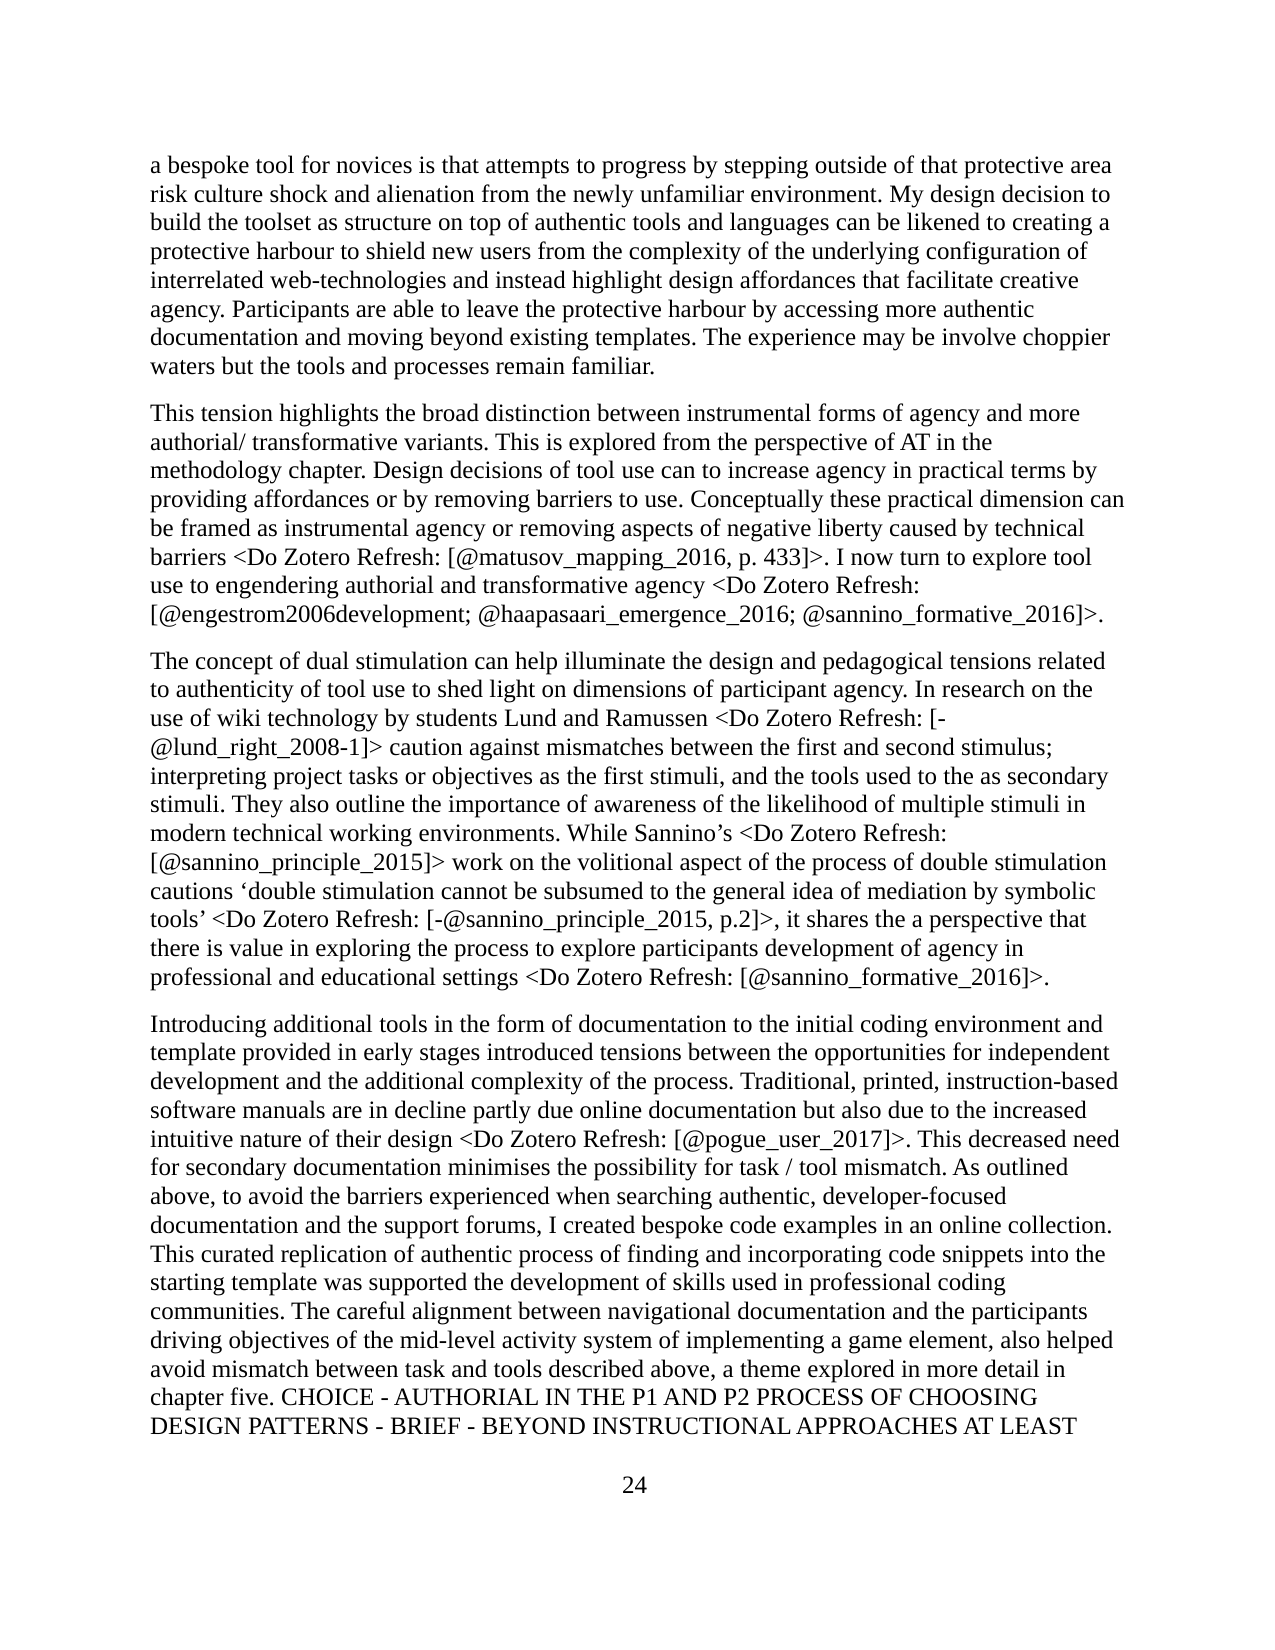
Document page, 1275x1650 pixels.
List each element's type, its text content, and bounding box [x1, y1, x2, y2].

text a bespoke tool for novices is that attempts to progress by stepping outside of that protective area risk culture shock and alienation from the newly unfamiliar environment. My design decision to build the toolset as structure on top of authentic tools and languages can be likened to creating a protective harbour to shield new users from the complexity of the underlying configuration of interrelated web-technologies and instead highlight design affordances that facilitate creative agency. Participants are able to leave the protective harbour by accessing more authentic documentation and moving beyond existing templates. The experience may be involve choppier waters but the tools and processes remain familiar. [150, 150, 1125, 380]
text This tension highlights the broad distinction between instrumental forms of agency and more authorial/ transformative variants. This is explored from the perspective of AT in the methodology chapter. Design decisions of tool use can to increase agency in practical terms by providing affordances or by removing barriers to use. Conceptually these practical dimension can be framed as instrumental agency or removing aspects of negative liberty caused by technical barriers <Do Zotero Refresh: [@matusov_mapping_2016, p. 433]>. I now turn to explore tool use to engendering authorial and transformative agency <Do Zotero Refresh: [@engestrom2006development; @haapasaari_emergence_2016; @sannino_formative_2016]>. [150, 398, 1125, 628]
text The concept of dual stimulation can help illuminate the design and pedagogical tensions related to authenticity of tool use to shed light on dimensions of participant agency. In research on the use of wiki technology by students Lund and Ramussen <Do Zotero Refresh: [-@lund_right_2008-1]> caution against mismatches between the first and second stimulus; interpreting project tasks or objectives as the first stimuli, and the tools used to the as secondary stimuli. They also outline the importance of awareness of the likelihood of multiple stimuli in modern technical working environments. While Sannino’s <Do Zotero Refresh: [@sannino_principle_2015]> work on the volitional aspect of the process of double stimulation cautions ‘double stimulation cannot be subsumed to the general idea of mediation by symbolic tools’ <Do Zotero Refresh: [-@sannino_principle_2015, p.2]>, it shares the a perspective that there is value in exploring the process to explore participants development of agency in professional and educational settings <Do Zotero Refresh: [@sannino_formative_2016]>. [150, 646, 1125, 991]
text Introducing additional tools in the form of documentation to the initial coding environment and template provided in early stages introduced tensions between the opportunities for independent development and the additional complexity of the process. Traditional, printed, instruction-based software manuals are in decline partly due online documentation but also due to the increased intuitive nature of their design <Do Zotero Refresh: [@pogue_user_2017]>. This decreased need for secondary documentation minimises the possibility for task / tool mismatch. As outlined above, to avoid the barriers experienced when searching authentic, developer-focused documentation and the support forums, I created bespoke code examples in an online collection. This curated replication of authentic process of finding and incorporating code snippets into the starting template was supported the development of skills used in professional coding communities. The careful alignment between navigational documentation and the participants driving objectives of the mid-level activity system of implementing a game element, also helped avoid mismatch between task and tools described above, a theme explored in more detail in chapter five. CHOICE - AUTHORIAL IN THE P1 AND P2 PROCESS OF CHOOSING DESIGN PATTERNS - BRIEF - BEYOND INSTRUCTIONAL APPROACHES AT LEAST [150, 1009, 1125, 1440]
